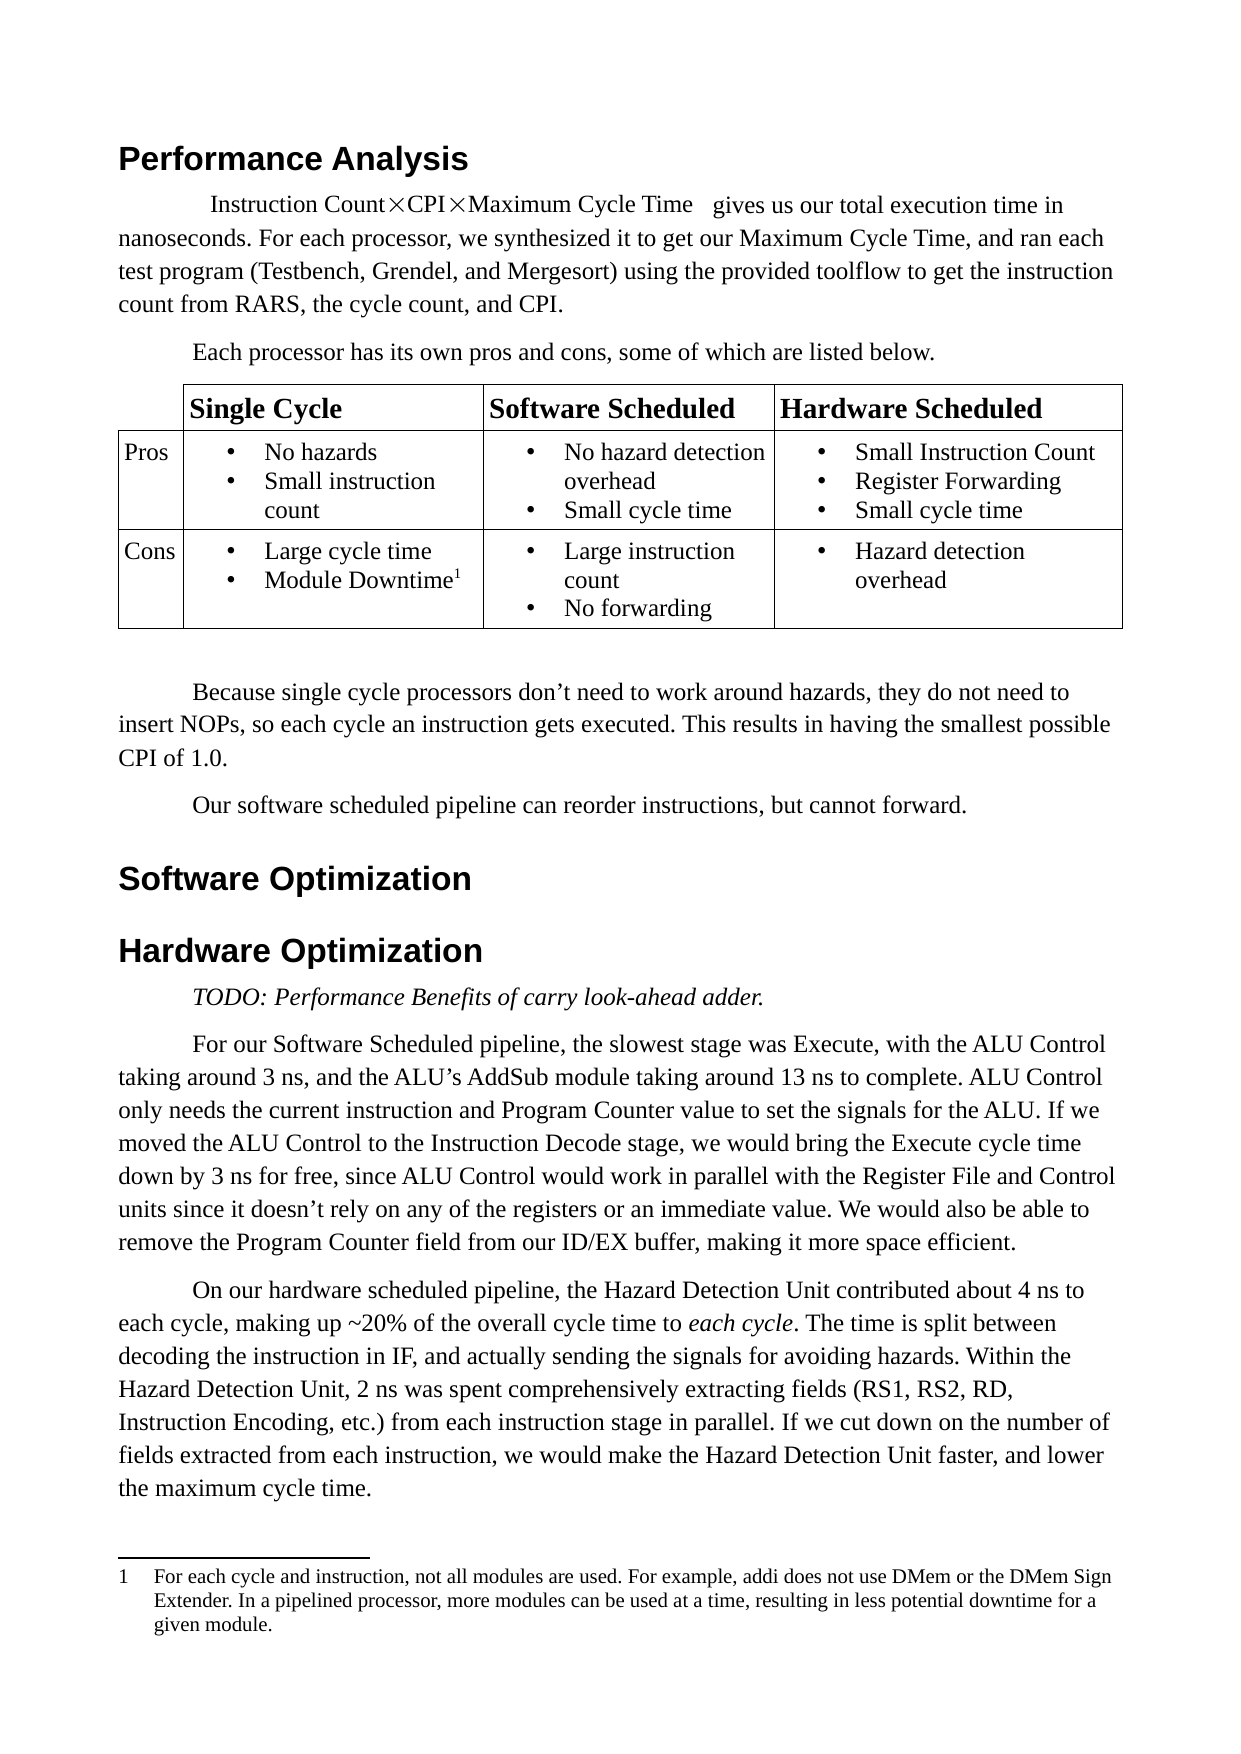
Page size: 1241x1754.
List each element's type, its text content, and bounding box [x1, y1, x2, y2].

text Because single cycle processors don’t need to work around hazards, they do not need to insert NOPs, so each cycle an instruction gets executed. This results in having the smallest possible CPI of 1.0. [118, 677, 1122, 771]
text For our Software Scheduled pipeline, the slowest stage was Execute, with the ALU Control taking around 3 ns, and the ALU’s AddSub module taking around 13 ns to complete. ALU Control only needs the current instruction and Program Counter value to set the signals for the ALU. If we moved the ALU Control to the Instruction Decode stage, we would bring the Execute cycle time down by 3 ns for free, since ALU Control would work in parallel with the Register File and Control units since it doesn’t rely on any of the registers or an immediate value. We would also be able to remove the Program Counter field from our ID/EX buffer, making it more space efficient. [118, 1029, 1122, 1256]
text gives us our total execution time in nanoseconds. For each processor, we synthesized it to get our Maximum Cycle Time, and ran each test program (Testbench, Grendel, and Mergesort) using the provided toolflow to get the instruction count from RARS, the cycle count, and CPI. [118, 190, 1122, 318]
table_header Single Cycle [184, 385, 483, 430]
table_cell Large cycle time Module Downtime [184, 530, 483, 628]
table_cell Cons [119, 530, 183, 628]
subtitle Hardware Optimization [118, 931, 1122, 969]
table_cell Hazard detection overhead [775, 530, 1122, 628]
table_cell No hazards Small instruction count [184, 431, 483, 529]
text On our hardware scheduled pipeline, the Hazard Detection Unit contributed about 4 ns to each cycle, making up ~20% of the overall cycle time to each cycle. The time is split between decoding the instruction in IF, and actually sending the signals for avoiding hazards. Within the Hazard Detection Unit, 2 ns was spent comprehensively extracting fields (RS1, RS2, RD, Instruction Encoding, etc.) from each instruction stage in parallel. If we cut down on the number of fields extracted from each instruction, we would make the Hazard Detection Unit faster, and lower the maximum cycle time. [118, 1275, 1122, 1502]
table_header Software Scheduled [484, 385, 774, 430]
text Each processor has its own pros and cons, some of which are listed below. [118, 337, 1122, 366]
text TODO: Performance Benefits of carry look-ahead adder. [118, 982, 1122, 1011]
table_header Hardware Scheduled [775, 385, 1122, 430]
table_header [118, 384, 183, 430]
text Our software scheduled pipeline can reorder instructions, but cannot forward. [118, 790, 1122, 819]
subtitle Software Optimization [118, 859, 1122, 897]
table_cell No hazard detection overhead Small cycle time [484, 431, 774, 529]
table_cell Large instruction count No forwarding [484, 530, 774, 628]
subtitle Performance Analysis [118, 139, 1122, 178]
table_cell Small Instruction Count Register Forwarding Small cycle time [775, 431, 1122, 529]
table_cell Pros [119, 431, 183, 529]
